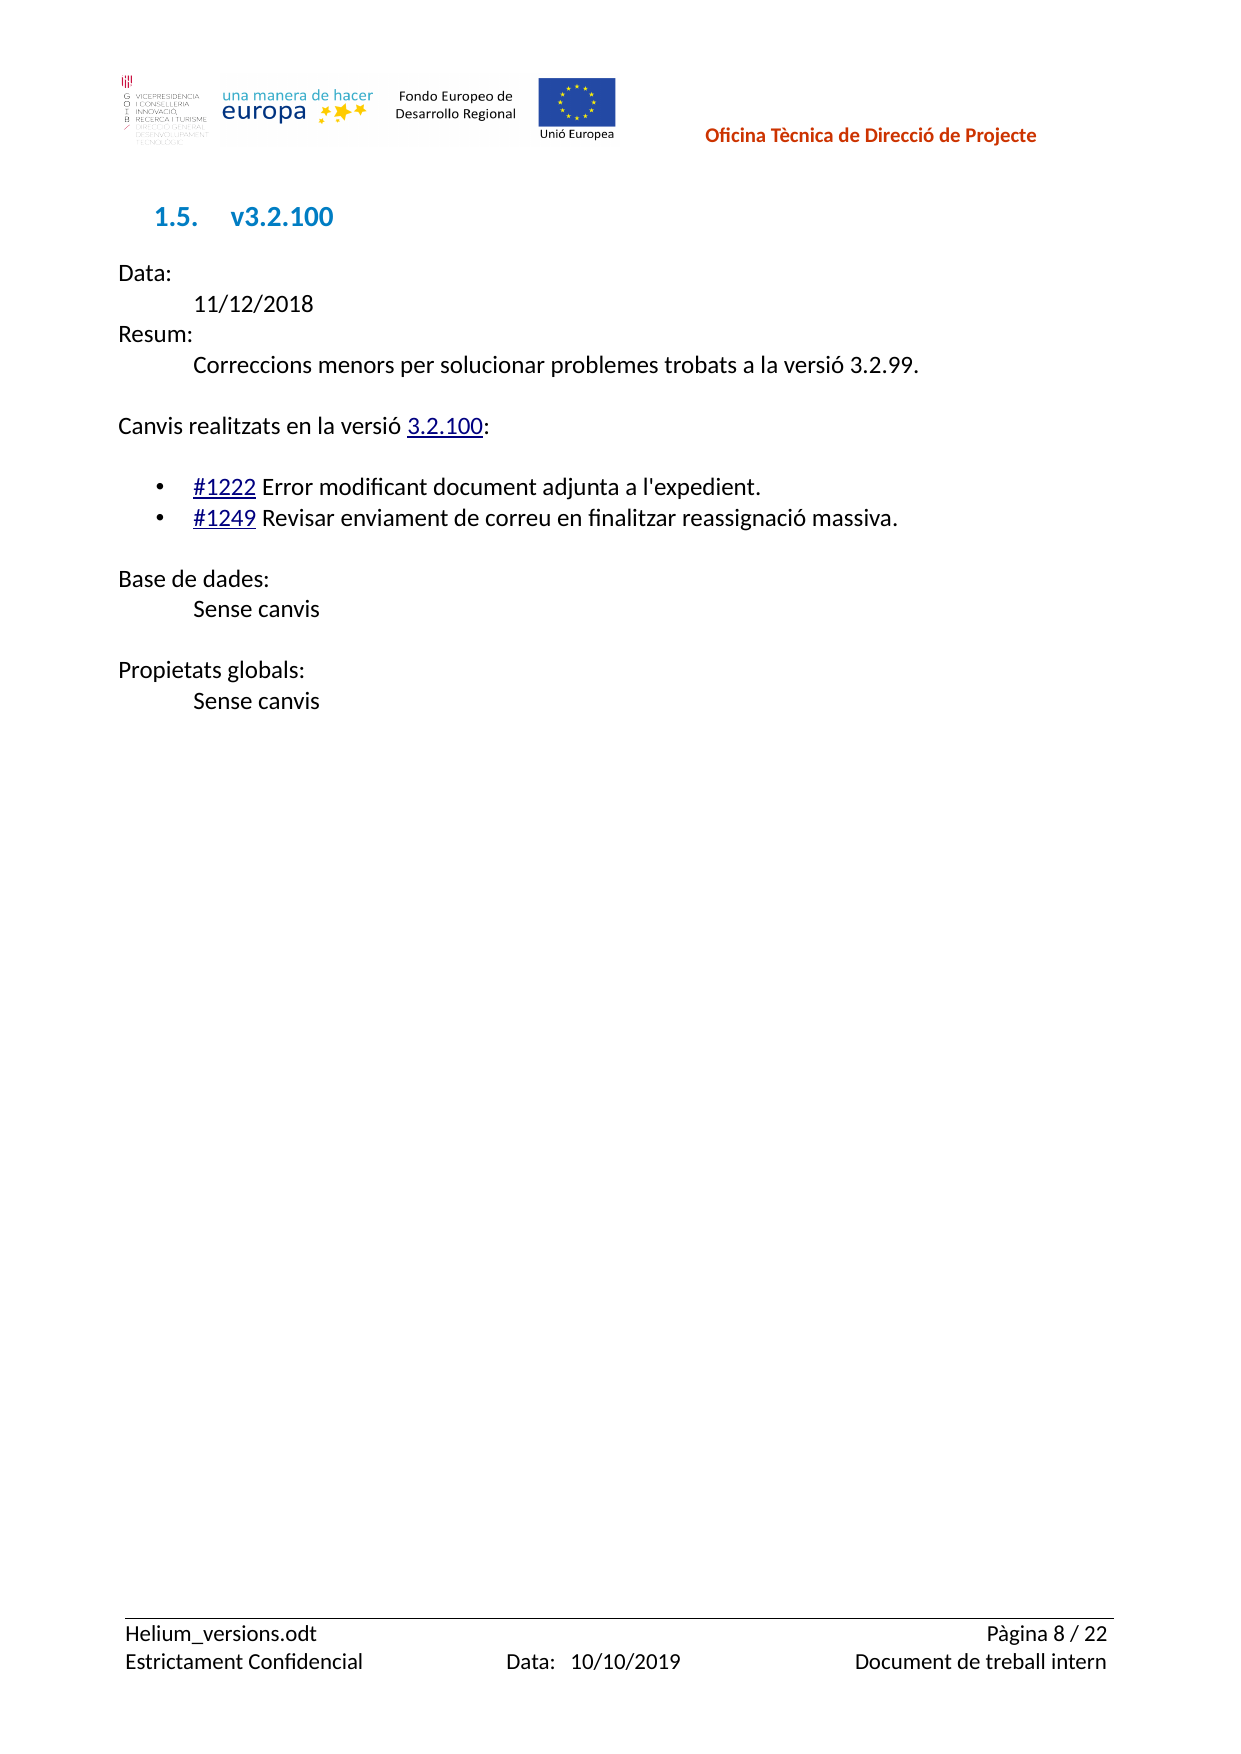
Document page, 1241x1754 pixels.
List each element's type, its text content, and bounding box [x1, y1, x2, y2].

list #1249 Revisar enviament de correu en finalitzar reassignació massiva. [156, 502, 1122, 532]
text Canvis realitzats en la versió 3.2.100: [118, 410, 1122, 441]
text Resum: [118, 319, 1122, 349]
picture [118, 73, 213, 147]
text Propietats globals: [118, 654, 1122, 685]
text Base de dades: [118, 563, 1122, 593]
text 11/12/2018 [118, 288, 1122, 319]
list #1222 Error modificant document adjunta a l'expedient. [156, 471, 1122, 502]
text Sense canvis [118, 685, 1122, 715]
text Data: [118, 258, 1122, 288]
text Sense canvis [118, 593, 1122, 624]
text Correccions menors per solucionar problemes trobats a la versió 3.2.99. [118, 349, 1122, 380]
subtitle v3.2.100 [153, 198, 1122, 234]
picture [219, 73, 621, 147]
